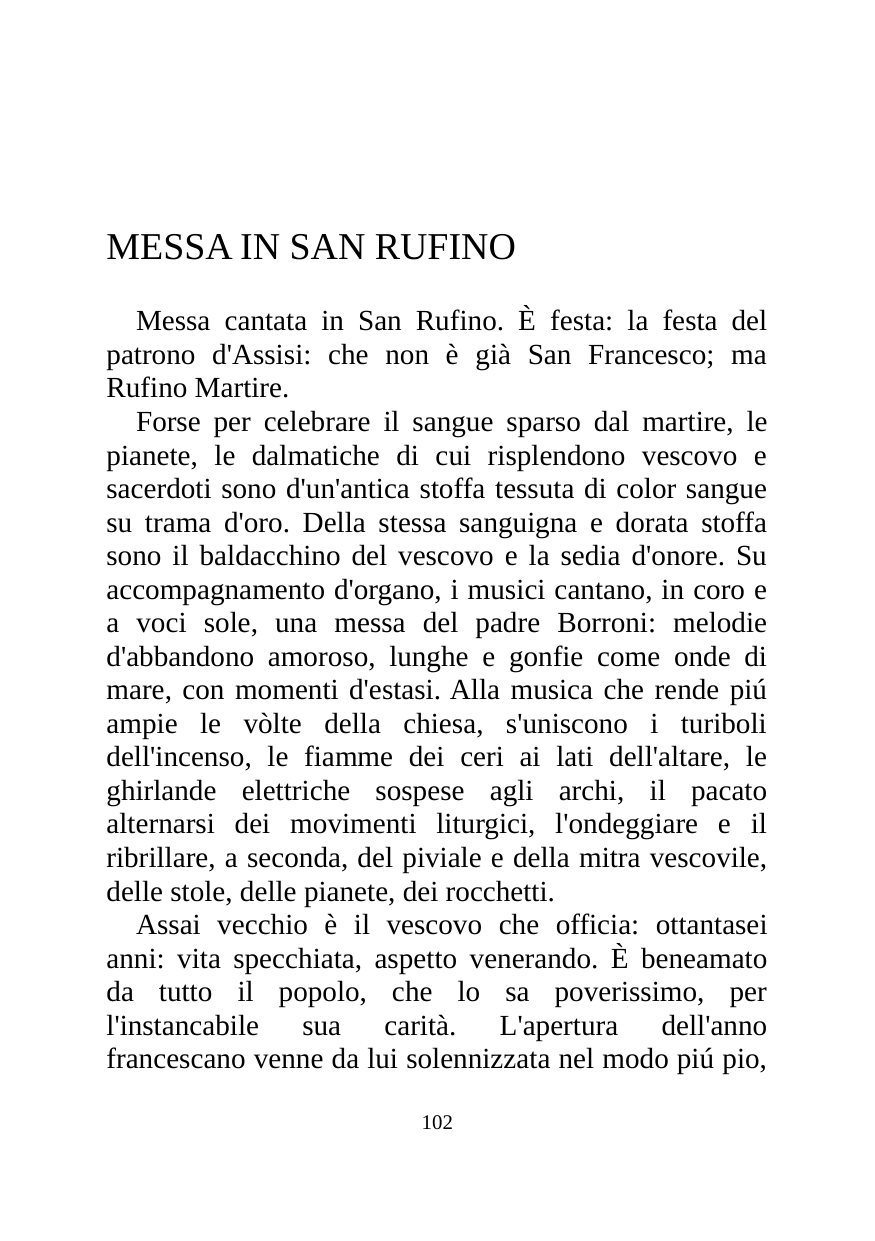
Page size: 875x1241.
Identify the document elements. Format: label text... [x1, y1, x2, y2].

subtitle MESSA IN SAN RUFINO [106, 224, 768, 268]
text Messa cantata in San Rufino. È festa: la festa del patrono d'Assisi: che non è già San Francesco; ma Rufino Martire. [106, 303, 768, 404]
text Forse per celebrare il sangue sparso dal martire, le pianete, le dalmatiche di cui risplendono vescovo e sacerdoti sono d'un'antica stoffa tessuta di color sangue su trama d'oro. Della stessa sanguigna e dorata stoffa sono il baldacchino del vescovo e la sedia d'onore. Su accompagnamento d'organo, i musici cantano, in coro e a voci sole, una messa del padre Borroni: melodie d'abbandono amoroso, lunghe e gonfie come onde di mare, con momenti d'estasi. Alla musica che rende piú ampie le vòlte della chiesa, s'uniscono i turiboli dell'incenso, le fiamme dei ceri ai lati dell'altare, le ghirlande elettriche sospese agli archi, il pacato alternarsi dei movimenti liturgici, l'ondeggiare e il ribrillare, a seconda, del piviale e della mitra vescovile, delle stole, delle pianete, dei rocchetti. [106, 404, 768, 907]
text Assai vecchio è il vescovo che officia: ottantasei anni: vita specchiata, aspetto venerando. È beneamato da tutto il popolo, che lo sa poverissimo, per l'instancabile sua carità. L'apertura dell'anno francescano venne da lui solennizzata nel modo piú pio, [106, 907, 768, 1075]
